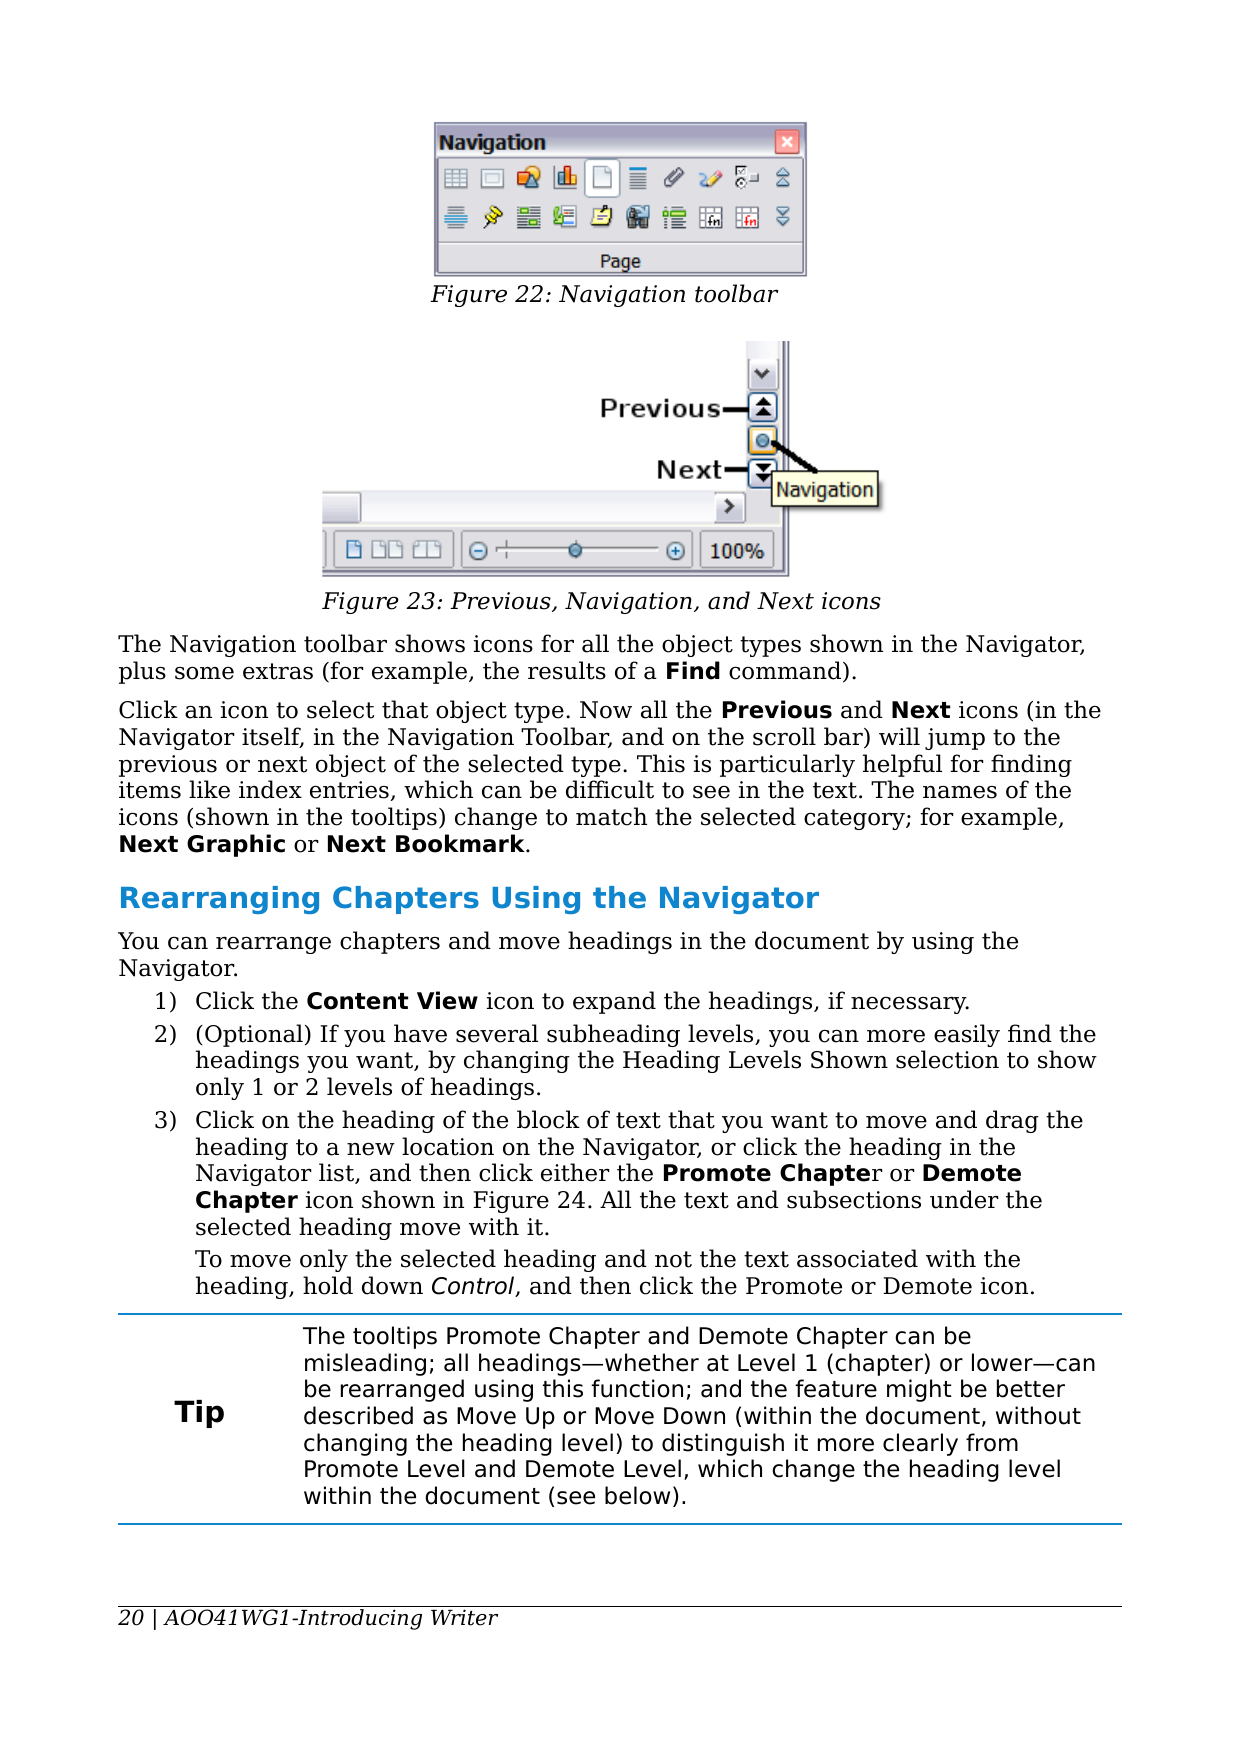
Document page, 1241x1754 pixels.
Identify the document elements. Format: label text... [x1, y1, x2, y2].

text Figure 22: Navigation toolbar [431, 281, 809, 307]
table_header The tooltips Promote Chapter and Demote Chapter can be misleading; all headings—whether at Level 1 (chapter) or lower—can be rearranged using this function; and the feature might be better described as Move Up or Move Down (within the document, without changing the heading level) to distinguish it more clearly from Promote Level and Demote Level, which change the heading level within the document (see below). [281, 1315, 1122, 1523]
picture [431, 118, 810, 281]
picture [322, 341, 889, 582]
text Click an icon to select that object type. Now all the Previous and Next icons (in the Navigator itself, in the Navigation Toolbar, and on the scroll bar) will jump to the previous or next object of the selected type. This is particularly helpful for finding items like index entries, which can be difficult to see in the text. The names of the icons (shown in the tooltips) change to match the selected category; for example, Next Graphic or Next Bookmark. [118, 697, 1122, 857]
text The Navigation toolbar shows icons for all the object types shown in the Navigator, plus some extras (for example, the results of a Find command). [118, 632, 1122, 685]
list To move only the selected heading and not the text associated with the heading, hold down Control, and then click the Promote or Demote icon. [195, 1247, 1122, 1300]
list You can rearrange chapters and move headings in the document by using the Navigator. [118, 928, 1122, 981]
subtitle Rearranging Chapters Using the Navigator [118, 882, 1122, 916]
list Click the Content View icon to expand the headings, if necessary. [177, 988, 1122, 1014]
table_header Tip [118, 1315, 281, 1523]
text Figure 23: Previous, Navigation, and Next icons [322, 588, 918, 615]
list Click on the heading of the block of text that you want to move and drag the heading to a new location on the Navigator, or click the heading in the Navigator list, and then click either the Promote Chapter or Demote Chapter icon shown in Figure 24. All the text and subsections under the selected heading move with it. [177, 1107, 1122, 1240]
list (Optional) If you have several subheading levels, you can more easily find the headings you want, by changing the Heading Levels Shown selection to show only 1 or 2 levels of headings. [177, 1021, 1122, 1101]
